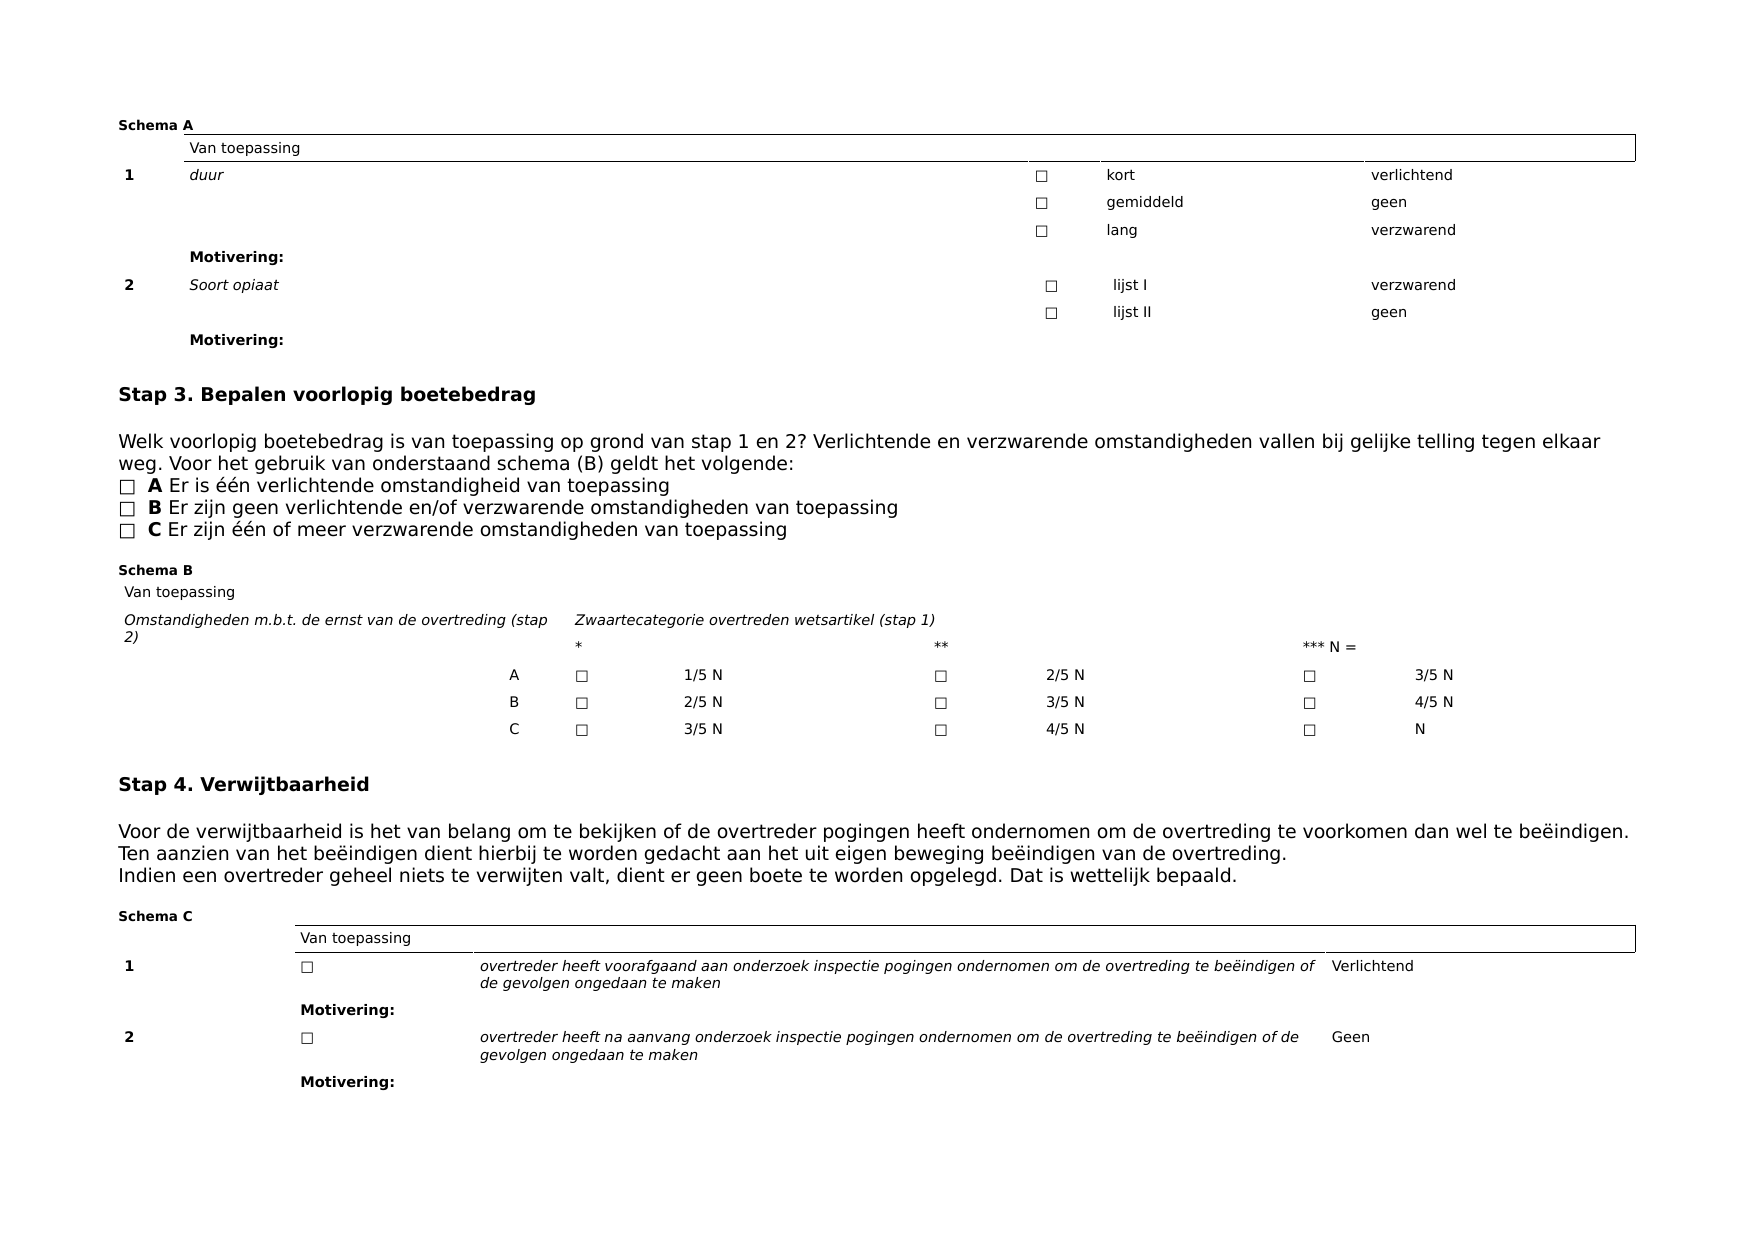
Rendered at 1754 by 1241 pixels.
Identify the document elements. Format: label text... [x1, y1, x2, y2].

table_cell kort [1101, 162, 1364, 189]
text Voor de verwijtbaarheid is het van belang om te bekijken of de overtreder pogingen heeft ondernomen om de overtreding te voorkomen dan wel te beëindigen. Ten aanzien van het beëindigen dient hierbij te worden gedacht aan het uit eigen beweging beëindigen van de overtreding. [118, 821, 1636, 865]
table_cell verzwarend [1365, 272, 1635, 298]
table_cell □ [928, 689, 1039, 716]
table_cell 1 [119, 953, 294, 1024]
table_cell □ [295, 953, 473, 996]
table_cell overtreder heeft voorafgaand aan onderzoek inspectie pogingen ondernomen om de overtreding te beëindigen of de gevolgen ongedaan te maken [474, 953, 1325, 996]
table_cell Van toepassing [119, 580, 1635, 606]
table_cell Van toepassing [184, 135, 1635, 161]
table_cell 3/5 N [678, 717, 927, 743]
table_cell Motivering: [295, 997, 1635, 1024]
table_cell 2 [119, 1025, 294, 1095]
table_cell overtreder heeft na aanvang onderzoek inspectie pogingen ondernomen om de overtreding te beëindigen of de gevolgen ongedaan te maken [474, 1025, 1325, 1068]
table_cell 4/5 N [1409, 689, 1635, 716]
table_cell 2/5 N [1041, 662, 1296, 688]
table_cell Motivering: [184, 245, 1635, 271]
table_cell * [570, 634, 927, 661]
table_cell N [1409, 717, 1635, 743]
table_cell 1 [119, 162, 183, 271]
table_cell [119, 926, 294, 952]
table_cell □ [570, 689, 677, 716]
table_cell verzwarend [1365, 217, 1635, 243]
table_cell □ [1029, 162, 1100, 189]
table_cell *** N = [1297, 634, 1635, 661]
table_cell 3/5 N [1409, 662, 1635, 688]
table_cell □ [1039, 299, 1107, 326]
table_cell 2 [119, 272, 183, 326]
table_cell □ [928, 717, 1039, 743]
table_cell Soort opiaat [184, 272, 1038, 326]
table_header Schema B [118, 563, 1636, 578]
table_cell Motivering: [295, 1069, 1635, 1095]
table_cell Van toepassing [295, 926, 1635, 952]
text Indien een overtreder geheel niets te verwijten valt, dient er geen boete te worden opgelegd. Dat is wettelijk bepaald. [118, 865, 1636, 887]
subtitle Stap 4. Verwijtbaarheid [118, 774, 1636, 796]
table_cell B [504, 689, 569, 716]
table_cell Omstandigheden m.b.t. de ernst van de overtreding (stap 2) [119, 607, 569, 661]
text □ B Er zijn geen verlichtende en/of verzwarende omstandigheden van toepassing [118, 497, 1636, 519]
table_cell □ [1297, 689, 1408, 716]
table_cell geen [1365, 299, 1635, 326]
table_cell □ [1029, 190, 1100, 216]
table_cell 3/5 N [1041, 689, 1296, 716]
table_cell □ [928, 662, 1039, 688]
table_cell □ [570, 717, 677, 743]
table_cell 2/5 N [678, 689, 927, 716]
table_cell lijst I [1108, 272, 1364, 298]
table_cell □ [1297, 662, 1408, 688]
table_cell geen [1365, 190, 1635, 216]
subtitle Stap 3. Bepalen voorlopig boetebedrag [118, 384, 1636, 406]
table_cell gemiddeld [1101, 190, 1364, 216]
table_cell Motivering: [184, 327, 1635, 353]
table_cell Zwaartecategorie overtreden wetsartikel (stap 1) [570, 607, 1635, 633]
table_cell lang [1101, 217, 1364, 243]
text □ A Er is één verlichtende omstandigheid van toepassing [118, 475, 1636, 497]
table_cell [119, 327, 183, 353]
table_cell verlichtend [1365, 162, 1635, 189]
table_cell ** [928, 634, 1296, 661]
table_cell 4/5 N [1041, 717, 1296, 743]
table_header Schema C [118, 909, 1636, 924]
table_cell lijst II [1108, 299, 1364, 326]
table_cell □ [1297, 717, 1408, 743]
table_cell □ [1029, 217, 1100, 243]
table_cell C [504, 717, 569, 743]
table_cell [119, 662, 503, 688]
table_header Schema A [118, 118, 1636, 134]
table_cell [119, 717, 503, 743]
table_cell □ [570, 662, 677, 688]
table_cell duur [184, 162, 1028, 243]
table_cell Verlichtend [1326, 953, 1635, 996]
table_cell [119, 689, 503, 716]
table_cell Geen [1326, 1025, 1635, 1068]
text Welk voorlopig boetebedrag is van toepassing op grond van stap 1 en 2? Verlichtende en verzwarende omstandigheden vallen bij gelijke telling tegen elkaar weg. Voor het gebruik van onderstaand schema (B) geldt het volgende: [118, 431, 1636, 475]
table_cell A [504, 662, 569, 688]
table_cell 1/5 N [678, 662, 927, 688]
table_cell [119, 135, 183, 161]
table_cell □ [1039, 272, 1107, 298]
table_cell □ [295, 1025, 473, 1068]
text □ C Er zijn één of meer verzwarende omstandigheden van toepassing [118, 519, 1636, 541]
